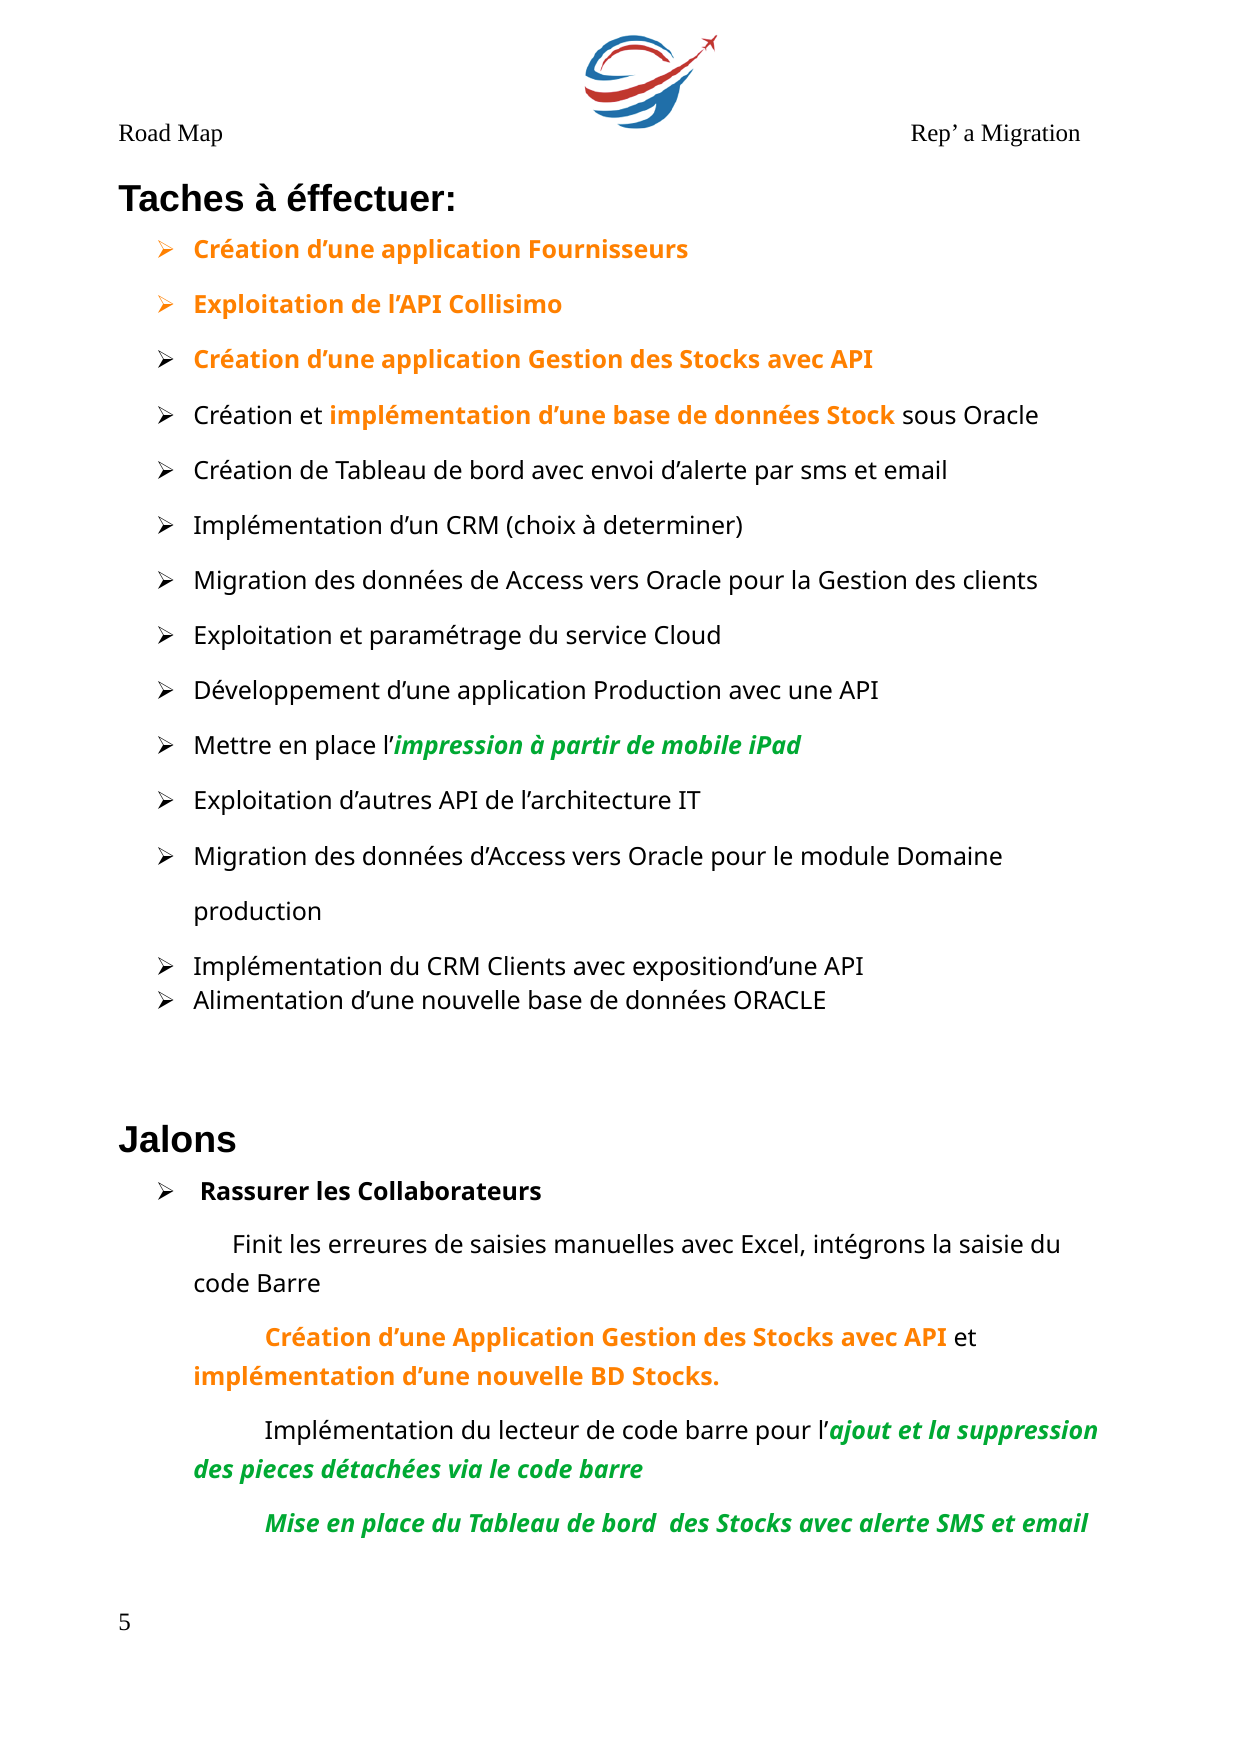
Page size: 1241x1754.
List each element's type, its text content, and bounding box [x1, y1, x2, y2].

list Création d’une application Fournisseurs [156, 232, 1122, 266]
picture [577, 14, 723, 155]
list Implémentation du lecteur de code barre pour l’ajout et la suppression des pieces détachées via le code barre [156, 1413, 1122, 1486]
list Alimentation d’une nouvelle base de données ORACLE [156, 982, 1122, 1016]
list Mettre en place l’impression à partir de mobile iPad [156, 728, 1122, 762]
list Implémentation du CRM Clients avec expositiond’une API [156, 948, 1122, 982]
subtitle Jalons [118, 1118, 1122, 1161]
list Création d’une Application Gestion des Stocks avec API et implémentation d’une nouvelle BD Stocks. [156, 1320, 1122, 1393]
list Rassurer les Collaborateurs [156, 1173, 1122, 1207]
list Création d’une application Gestion des Stocks avec API [156, 342, 1122, 376]
list Création de Tableau de bord avec envoi d’alerte par sms et email [156, 452, 1122, 486]
list Migration des données de Access vers Oracle pour la Gestion des clients [156, 563, 1122, 597]
list Implémentation d’un CRM (choix à determiner) [156, 507, 1122, 542]
list Finit les erreures de saisies manuelles avec Excel, intégrons la saisie du code Barre [156, 1227, 1122, 1300]
list Mise en place du Tableau de bord des Stocks avec alerte SMS et email [156, 1506, 1122, 1540]
list Exploitation de l’API Collisimo [156, 287, 1122, 321]
list Exploitation et paramétrage du service Cloud [156, 618, 1122, 652]
list Migration des données d’Access vers Oracle pour le module Domaine production [156, 838, 1122, 927]
subtitle Taches à éffectuer: [118, 176, 1122, 219]
list Exploitation d’autres API de l’architecture IT [156, 783, 1122, 817]
list Développement d’une application Production avec une API [156, 673, 1122, 707]
list Création et implémentation d’une base de données Stock sous Oracle [156, 397, 1122, 431]
